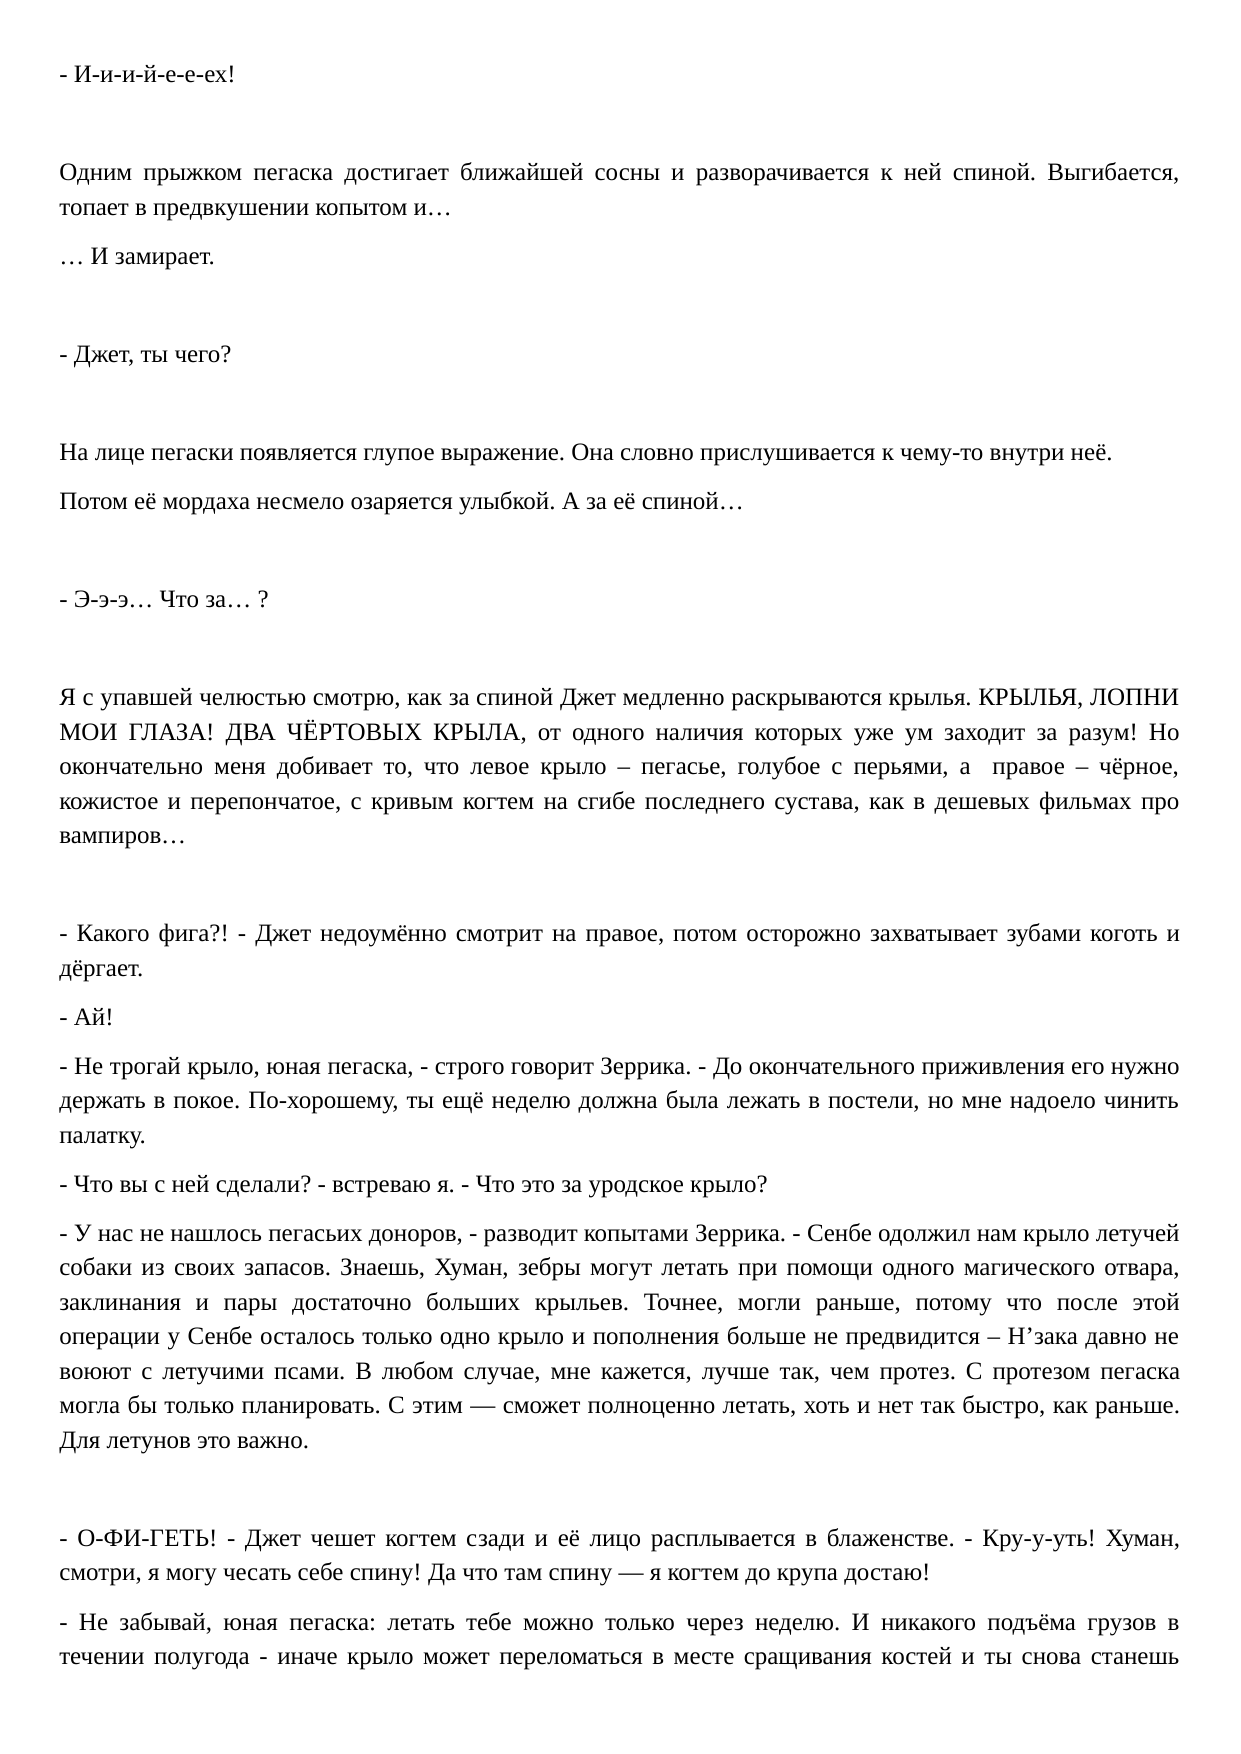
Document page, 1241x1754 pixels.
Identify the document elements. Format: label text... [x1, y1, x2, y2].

text - Ай! [59, 1002, 1181, 1031]
text Я с упавшей челюстью смотрю, как за спиной Джет медленно раскрываются крылья. КРЫЛЬЯ, ЛОПНИ МОИ ГЛАЗА! ДВА ЧЁРТОВЫХ КРЫЛА, от одного наличия которых уже ум заходит за разум! Но окончательно меня добивает то, что левое крыло – пегасье, голубое с перьями, а правое – чёрное, кожистое и перепончатое, с кривым когтем на сгибе последнего сустава, как в дешевых фильмах про вампиров… [59, 682, 1181, 849]
text Потом её мордаха несмело озаряется улыбкой. А за её спиной… [59, 486, 1181, 515]
text - Какого фига?! - Джет недоумённо смотрит на правое, потом осторожно захватывает зубами коготь и дёргает. [59, 918, 1181, 982]
text - Э-э-э… Что за… ? [59, 584, 1181, 613]
text … И замирает. [59, 241, 1181, 269]
text На лице пегаски появляется глупое выражение. Она словно прислушивается к чему-то внутри неё. [59, 437, 1181, 466]
text - Не трогай крыло, юная пегаска, - строго говорит Зеррика. - До окончательного приживления его нужно держать в покое. По-хорошему, ты ещё неделю должна была лежать в постели, но мне надоело чинить палатку. [59, 1051, 1181, 1149]
text - Не забывай, юная пегаска: летать тебе можно только через неделю. И никакого подъёма грузов в течении полугода - иначе крыло может переломаться в месте сращивания костей и ты снова станешь [59, 1607, 1181, 1670]
text - Джет, ты чего? [59, 339, 1181, 368]
text - Что вы с ней сделали? - встреваю я. - Что это за уродское крыло? [59, 1169, 1181, 1198]
text - У нас не нашлось пегасьих доноров, - разводит копытами Зеррика. - Сенбе одолжил нам крыло летучей собаки из своих запасов. Знаешь, Хуман, зебры могут летать при помощи одного магического отвара, заклинания и пары достаточно больших крыльев. Точнее, могли раньше, потому что после этой операции у Сенбе осталось только одно крыло и пополнения больше не предвидится – Н’зака давно не воюют с летучими псами. В любом случае, мне кажется, лучше так, чем протез. С протезом пегаска могла бы только планировать. С этим — сможет полноценно летать, хоть и нет так быстро, как раньше. Для летунов это важно. [59, 1218, 1181, 1454]
text - И-и-и-й-е-е-ех! [59, 59, 1181, 88]
text Одним прыжком пегаска достигает ближайшей сосны и разворачивается к ней спиной. Выгибается, топает в предвкушении копытом и… [59, 157, 1181, 220]
text - О-ФИ-ГЕТЬ! - Джет чешет когтем сзади и её лицо расплывается в блаженстве. - Кру-у-уть! Хуман, смотри, я могу чесать себе спину! Да что там спину — я когтем до крупа достаю! [59, 1523, 1181, 1586]
